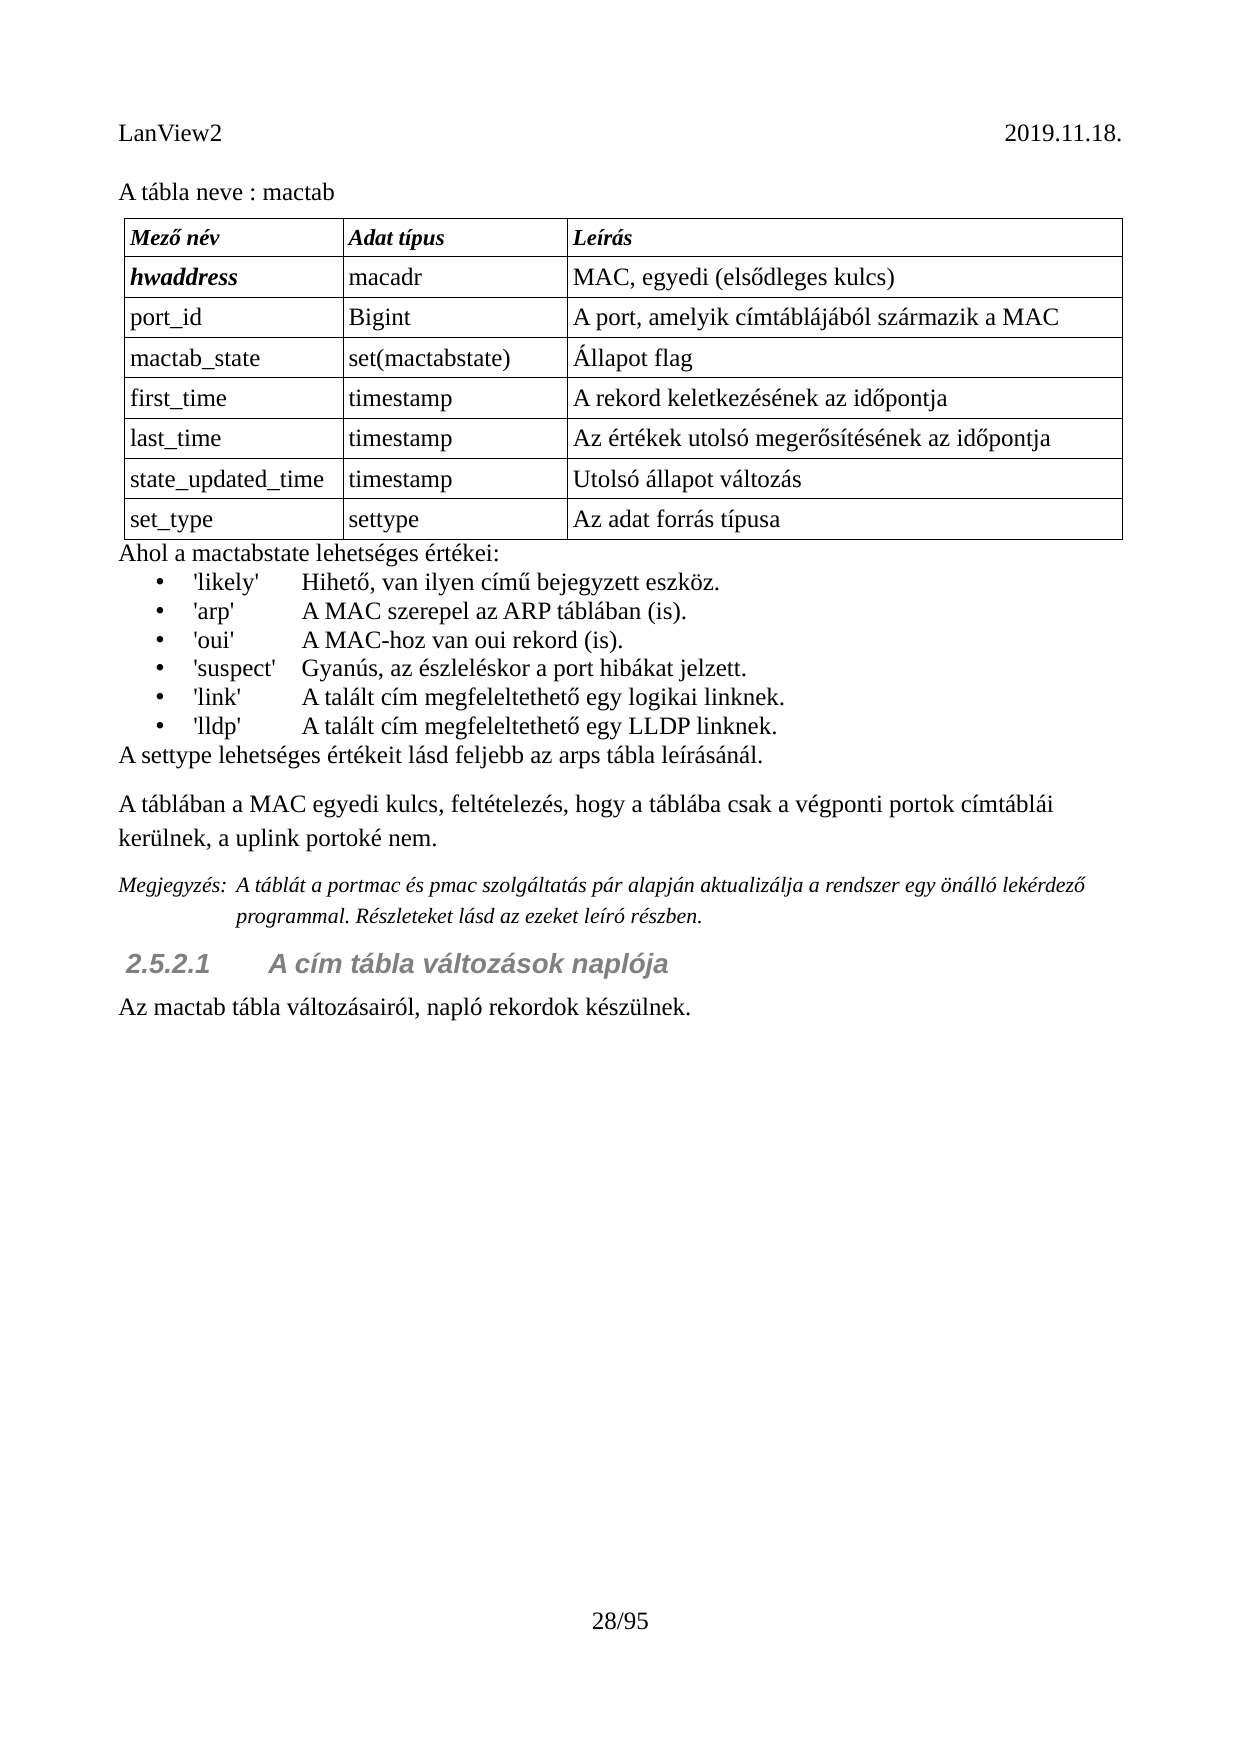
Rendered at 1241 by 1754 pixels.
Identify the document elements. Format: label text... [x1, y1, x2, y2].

table_cell Az értékek utolsó megerősítésének az időpontja [568, 419, 1122, 458]
table_cell A rekord keletkezésének az időpontja [568, 378, 1122, 417]
table_cell timestamp [344, 419, 567, 458]
table_cell MAC, egyedi (elsődleges kulcs) [568, 257, 1122, 297]
table_cell Állapot flag [568, 338, 1122, 377]
text A tábla neve : mactab [118, 177, 1122, 206]
list 'oui' A MAC-hoz van oui rekord (is). [156, 625, 1122, 653]
table_cell timestamp [344, 459, 567, 498]
table_cell Utolsó állapot változás [568, 459, 1122, 498]
table_cell port_id [125, 298, 343, 337]
table_header Adat típus [344, 219, 567, 256]
text Ahol a mactabstate lehetséges értékei: [118, 538, 1122, 567]
list 'arp' A MAC szerepel az ARP táblában (is). [156, 596, 1122, 625]
table_cell hwaddress [125, 257, 343, 297]
table_cell last_time [125, 419, 343, 458]
list 'link' A talált cím megfeleltethető egy logikai linknek. [156, 682, 1122, 711]
table_cell macadr [344, 257, 567, 297]
table_cell timestamp [344, 378, 567, 417]
subtitle A cím tábla változások naplója [118, 947, 1122, 979]
text A settype lehetséges értékeit lásd feljebb az arps tábla leírásánál. [118, 740, 1122, 768]
table_cell settype [344, 499, 567, 538]
table_cell state_updated_time [125, 459, 343, 498]
table_cell Az adat forrás típusa [568, 499, 1122, 538]
text A táblában a MAC egyedi kulcs, feltételezés, hogy a táblába csak a végponti portok címtáblái kerülnek, a uplink portoké nem. [118, 789, 1122, 852]
text Megjegyzés: A táblát a portmac és pmac szolgáltatás pár alapján aktualizálja a rendszer egy önálló lekérdező programmal. Részleteket lásd az ezeket leíró részben. [118, 872, 1122, 928]
table_cell set(mactabstate) [344, 338, 567, 377]
table_header Mező név [125, 219, 343, 256]
table_cell first_time [125, 378, 343, 417]
list 'lldp' A talált cím megfeleltethető egy LLDP linknek. [156, 711, 1122, 740]
table_cell mactab_state [125, 338, 343, 377]
table_cell A port, amelyik címtáblájából származik a MAC [568, 298, 1122, 337]
table_cell Bigint [344, 298, 567, 337]
text Az mactab tábla változásairól, napló rekordok készülnek. [118, 992, 1122, 1021]
table_cell set_type [125, 499, 343, 538]
list 'likely' Hihető, van ilyen című bejegyzett eszköz. [156, 567, 1122, 596]
list 'suspect' Gyanús, az észleléskor a port hibákat jelzett. [156, 653, 1122, 682]
table_header Leírás [568, 219, 1122, 256]
